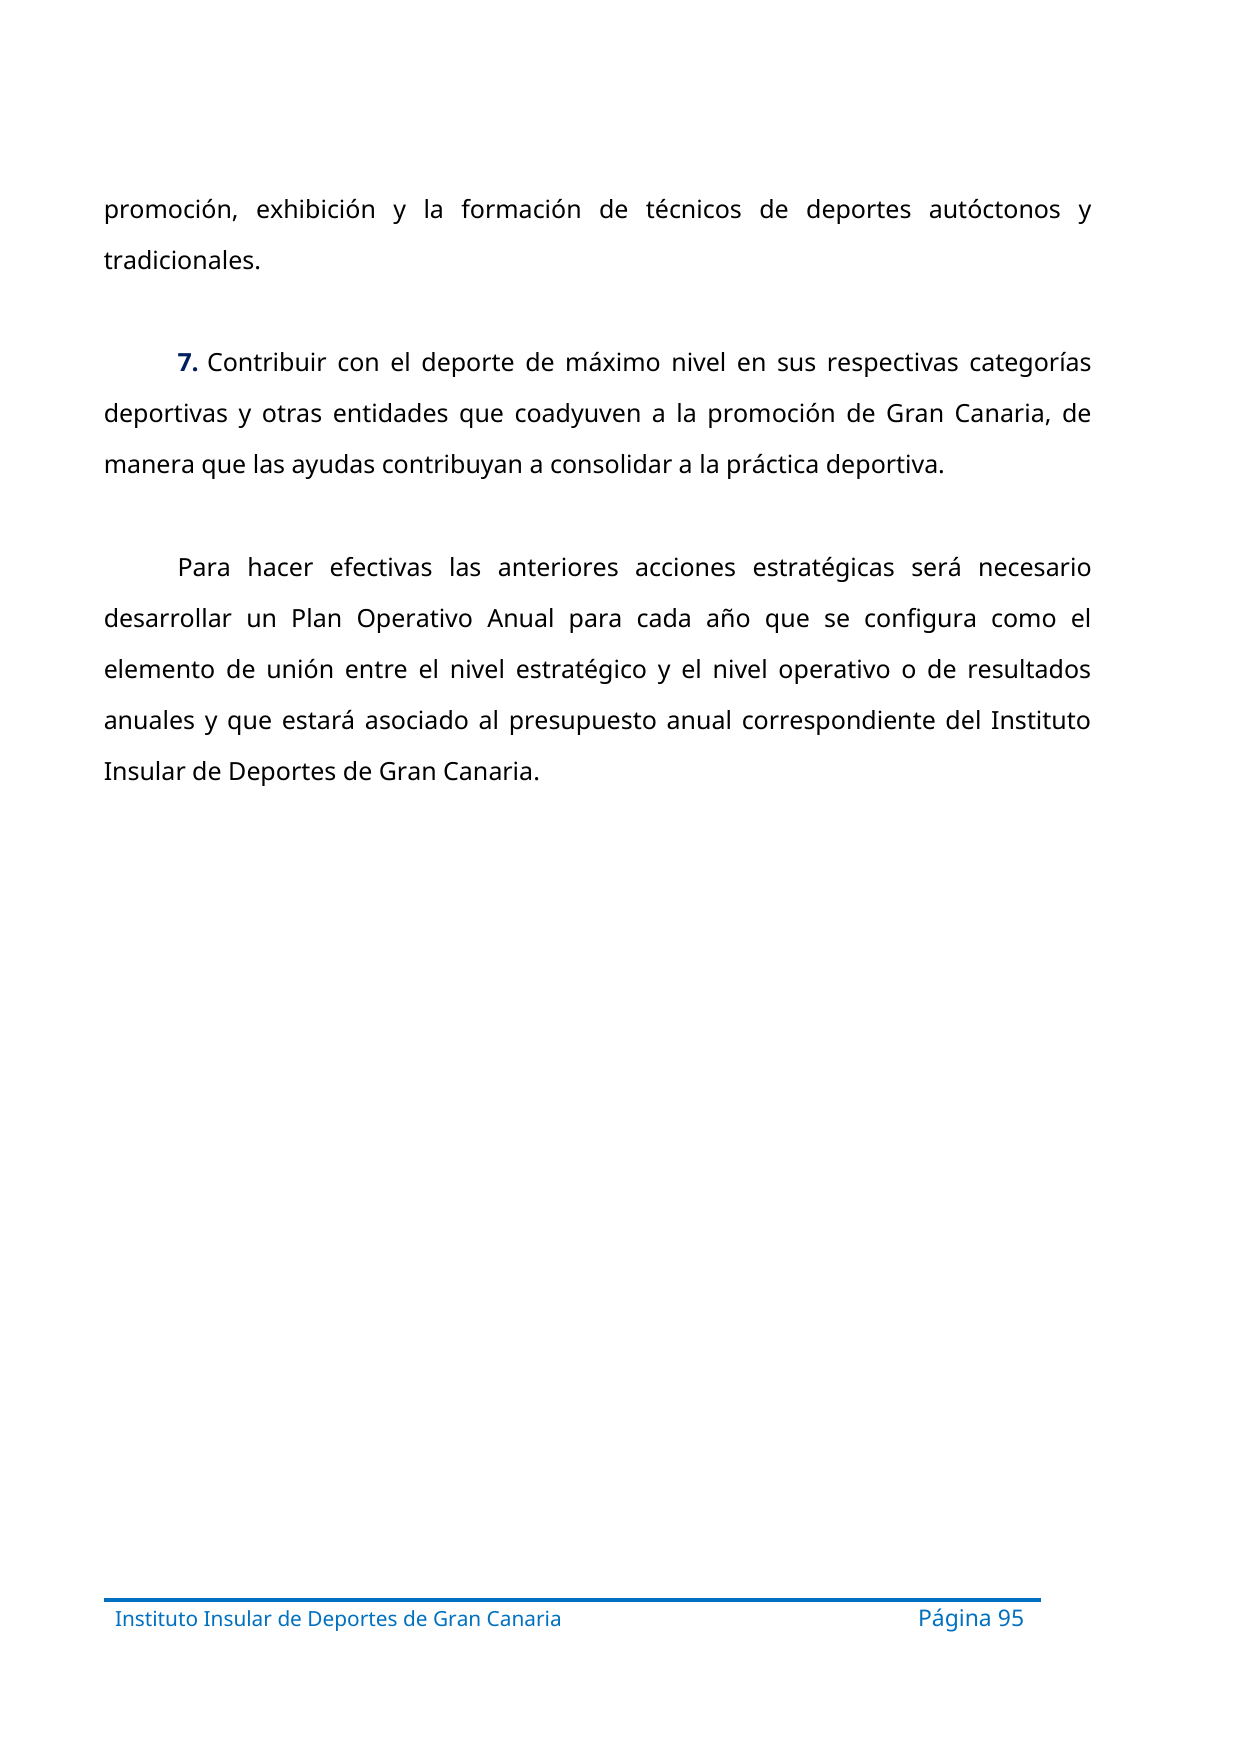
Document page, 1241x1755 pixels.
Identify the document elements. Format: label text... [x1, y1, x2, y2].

list Contribuir con el deporte de máximo nivel en sus respectivas categorías deportivas y otras entidades que coadyuven a la promoción de Gran Canaria, de manera que las ayudas contribuyan a consolidar a la práctica deportiva. [103, 345, 1093, 481]
text Para hacer efectivas las anteriores acciones estratégicas será necesario desarrollar un Plan Operativo Anual para cada año que se configura como el elemento de unión entre el nivel estratégico y el nivel operativo o de resultados anuales y que estará asociado al presupuesto anual correspondiente del Instituto Insular de Deportes de Gran Canaria. [103, 549, 1093, 787]
list promoción, exhibición y la formación de técnicos de deportes autóctonos y tradicionales. [103, 192, 1093, 277]
